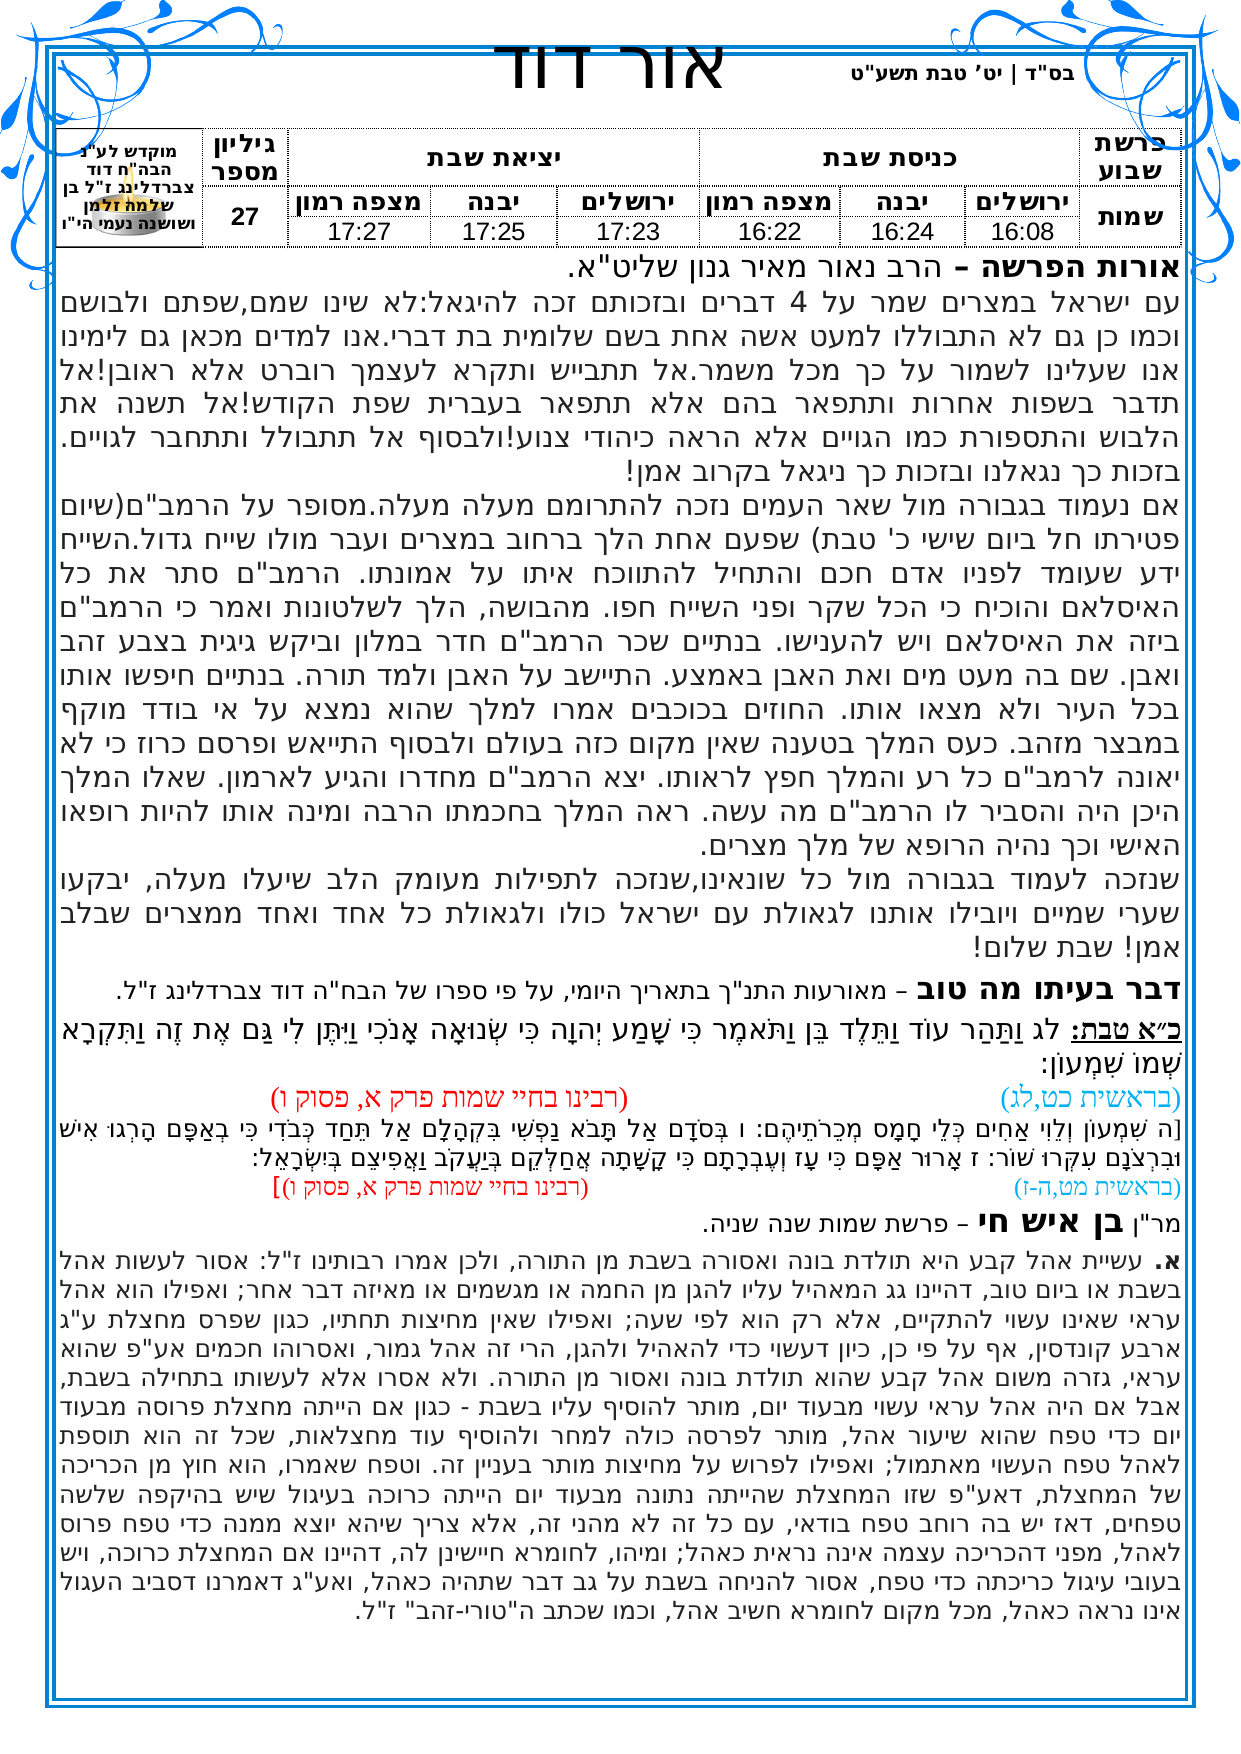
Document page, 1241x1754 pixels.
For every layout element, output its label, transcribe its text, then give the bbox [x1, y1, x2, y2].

picture [0, 0, 283, 290]
text א. עשיית אהל קבע היא תולדת בונה ואסורה בשבת מן התורה, ולכן אמרו רבותינו ז"ל: אסור לעשות אהל בשבת או ביום טוב, דהיינו גג המאהיל עליו להגן מן החמה או מגשמים או מאיזה דבר אחר; ואפילו הוא אהל עראי שאינו עשוי להתקיים, אלא רק הוא לפי שעה; ואפילו שאין מחיצות תחתיו, כגון שפרס מחצלת ע"ג ארבע קונדסין, אף על פי כן, כיון דעשוי כדי להאהיל ולהגן, הרי זה אהל גמור, ואסרוהו חכמים אע"פ שהוא עראי, גזרה משום אהל קבע שהוא תולדת בונה ואסור מן התורה. ולא אסרו אלא לעשותו בתחילה בשבת, אבל אם היה אהל עראי עשוי מבעוד יום, מותר להוסיף עליו בשבת - כגון אם הייתה מחצלת פרוסה מבעוד יום כדי טפח שהוא שיעור אהל, מותר לפרסה כולה למחר ולהוסיף עוד מחצלאות, שכל זה הוא תוספת לאהל טפח העשוי מאתמול; ואפילו לפרוש על מחיצות מותר בעניין זה. וטפח שאמרו, הוא חוץ מן הכריכה של המחצלת, דאע"פ שזו המחצלת שהייתה נתונה מבעוד יום הייתה כרוכה בעיגול שיש בהיקפה שלשה טפחים, דאז יש בה רוחב טפח בודאי, עם כל זה לא מהני זה, אלא צריך שיהא יוצא ממנה כדי טפח פרוס לאהל, מפני דהכריכה עצמה אינה נראית כאהל; ומיהו, לחומרא חיישינן לה, דהיינו אם המחצלת כרוכה, ויש בעובי עיגול כריכתה כדי טפח, אסור להניחה בשבת על גב דבר שתהיה כאהל, ואע"ג דאמרנו דסביב העגול אינו נראה כאהל, מכל מקום לחומרא חשיב אהל, וכמו שכתב ה"טורי-זהב" ז"ל. [59, 1247, 1182, 1626]
picture [49, 49, 283, 290]
text דבר בעיתו מה טוב – מאורעות התנ"ך בתאריך היומי, על פי ספרו של הבח"ה דוד צברדלינג ז"ל. [59, 970, 1182, 1006]
text שנזכה לעמוד בגבורה מול כל שונאינו,שנזכה לתפילות מעומק הלב שיעלו מעלה, יבקעו שערי שמיים ויובילו אותנו לגאולת עם ישראל כולו ולגאולת כל אחד ואחד ממצרים שבלב אמן! שבת שלום! [59, 862, 1182, 964]
text אורות הפרשה – הרב נאור מאיר גנון שליט"א. [283, 119, 1182, 285]
list [ה שִׁמְעוֹן וְלֵוִי אַחִים כְּלֵי חָמָס מְכֵרֹתֵיהֶם: ו בְּסֹדָם אַל תָּבֹא נַפְשִׁי בִּקְהָלָם אַל תֵּחַד כְּבֹדִי כִּי בְאַפָּם הָרְגוּ אִישׁ וּבִרְצֹנָם עִקְּרוּ שׁוֹר: ז אָרוּר אַפָּם כִּי עָז וְעֶבְרָתָם כִּי קָשָׁתָה אֲחַלְּקֵם בְּיַעֲקֹב וַאֲפִיצֵם בְּיִשְׂרָאֵל: [59, 1114, 1182, 1172]
picture [56, 56, 283, 290]
list (בראשית מט,ה-ז) (רבינו בחיי שמות פרק א, פסוק ו)] [59, 1172, 1182, 1202]
text מר"ן בן איש חי – פרשת שמות שנה שניה. [59, 1202, 1182, 1241]
list (בראשית כט,לג) (רבינו בחיי שמות פרק א, פסוק ו) [59, 1081, 1182, 1114]
text עם ישראל במצרים שמר על 4 דברים ובזכותם זכה להיגאל:לא שינו שמם,שפתם ולבושם וכמו כן גם לא התבוללו למעט אשה אחת בשם שלומית בת דברי.אנו למדים מכאן גם לימינו אנו שעלינו לשמור על כך מכל משמר.אל תתבייש ותקרא לעצמך רוברט אלא ראובן!אל תדבר בשפות אחרות ותתפאר בהם אלא תתפאר בעברית שפת הקודש!אל תשנה את הלבוש והתספורת כמו הגויים אלא הראה כיהודי צנוע!ולבסוף אל תתבולל ותתחבר לגויים.בזכות כך נגאלנו ובזכות כך ניגאל בקרוב אמן! [59, 285, 1182, 489]
text אם נעמוד בגבורה מול שאר העמים נזכה להתרומם מעלה מעלה.מסופר על הרמב"ם(שיום פטירתו חל ביום שישי כ' טבת) שפעם אחת הלך ברחוב במצרים ועבר מולו שייח גדול.השייח ידע שעומד לפניו אדם חכם והתחיל להתווכח איתו על אמונתו. הרמב"ם סתר את כל האיסלאם והוכיח כי הכל שקר ופני השייח חפו. מהבושה, הלך לשלטונות ואמר כי הרמב"ם ביזה את האיסלאם ויש להענישו. בנתיים שכר הרמב"ם חדר במלון וביקש גיגית בצבע זהב ואבן. שם בה מעט מים ואת האבן באמצע. התיישב על האבן ולמד תורה. בנתיים חיפשו אותו בכל העיר ולא מצאו אותו. החוזים בכוכבים אמרו למלך שהוא נמצא על אי בודד מוקף במבצר מזהב. כעס המלך בטענה שאין מקום כזה בעולם ולבסוף התייאש ופרסם כרוז כי לא יאונה לרמב"ם כל רע והמלך חפץ לראותו. יצא הרמב"ם מחדרו והגיע לארמון. שאלו המלך היכן היה והסביר לו הרמב"ם מה עשה. ראה המלך בחכמתו הרבה ומינה אותו להיות רופאו האישי וכך נהיה הרופא של מלך מצרים. [59, 489, 1182, 862]
list כ״א טבת: לג וַתַּהַר עוֹד וַתֵּלֶד בֵּן וַתֹּאמֶר כִּי שָׁמַע יְהוָה כִּי שְׂנוּאָה אָנֹכִי וַיִּתֶּן לִי גַּם אֶת זֶה וַתִּקְרָא שְׁמוֹ שִׁמְעוֹן: [59, 1012, 1182, 1081]
picture [950, 0, 1241, 283]
